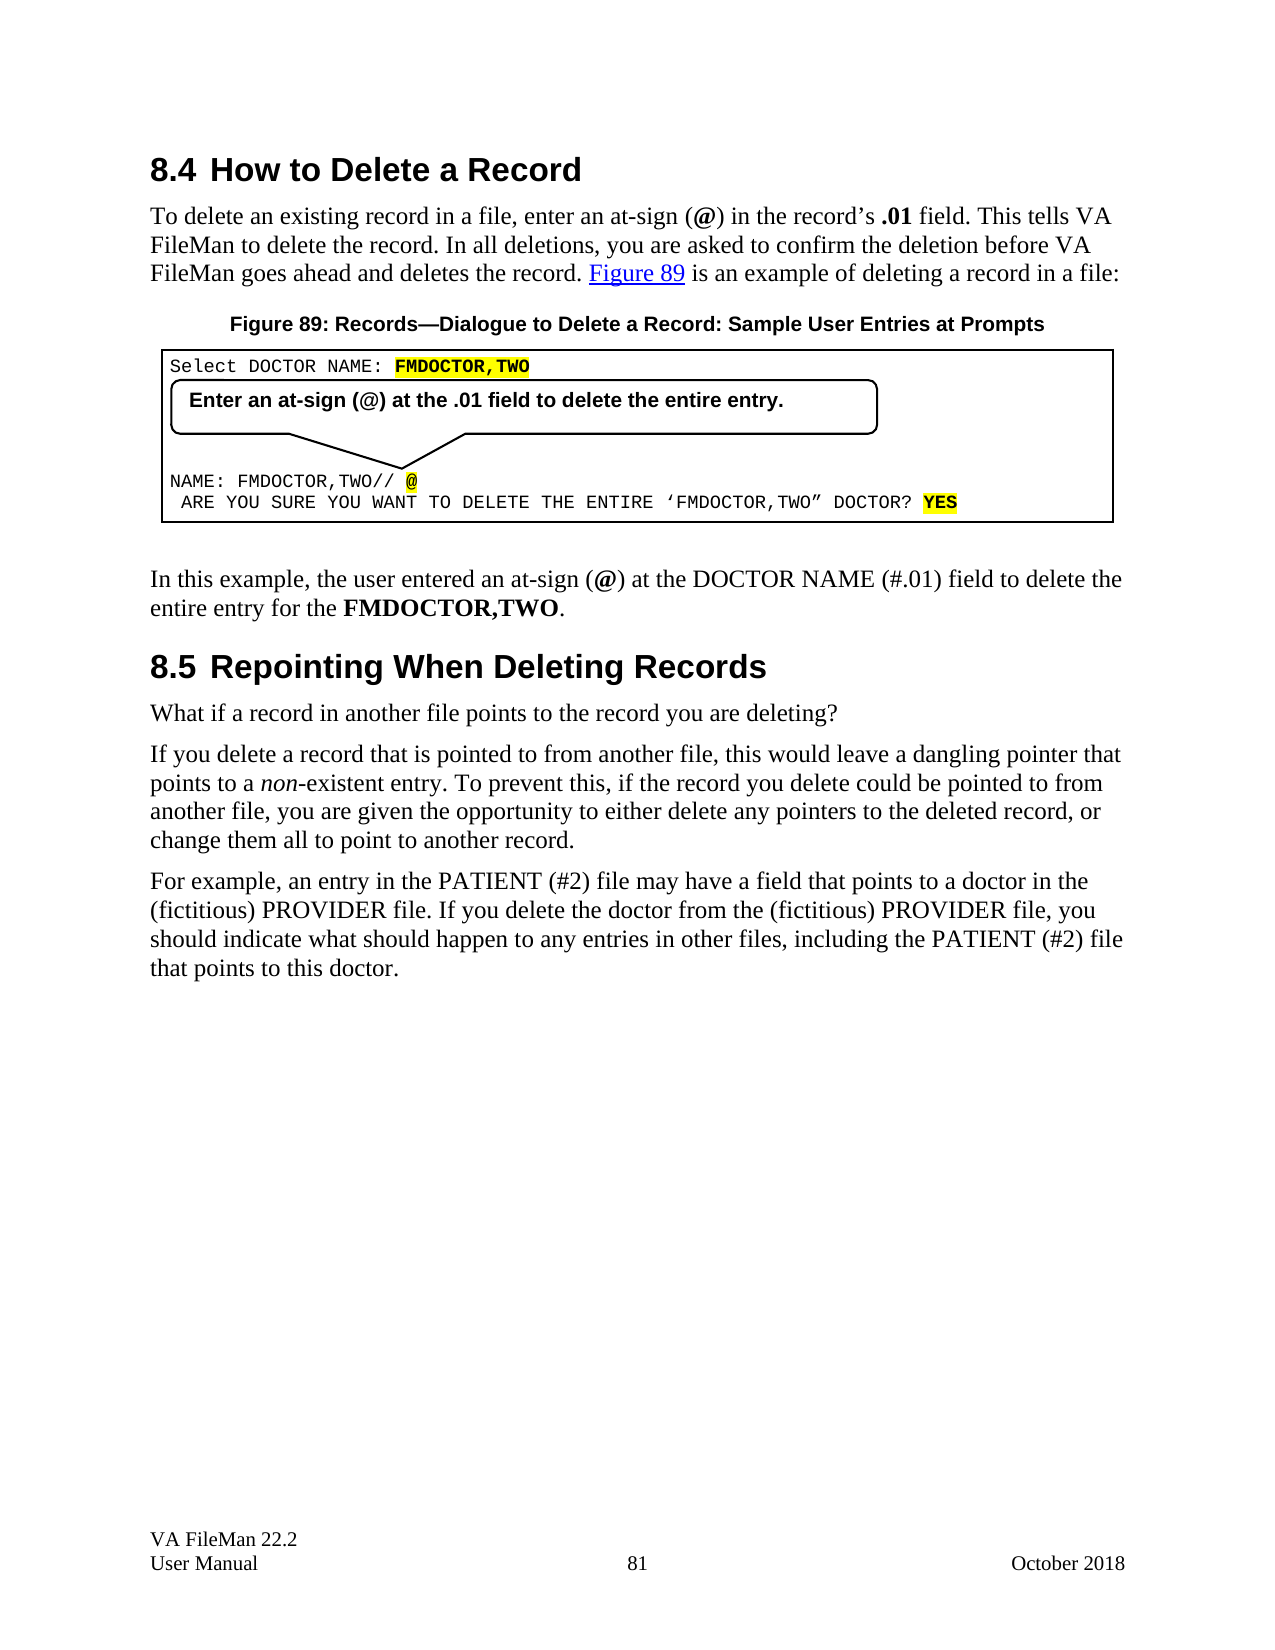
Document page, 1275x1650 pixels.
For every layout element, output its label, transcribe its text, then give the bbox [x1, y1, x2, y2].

text Figure 89: Records—Dialogue to Delete a Record: Sample User Entries at Prompts [150, 312, 1125, 336]
text What if a record in another file points to the record you are deleting? [150, 698, 1125, 726]
text Select DOCTOR NAME: FMDOCTOR,TWO [163, 351, 1112, 378]
text If you delete a record that is pointed to from another file, this would leave a dangling pointer that points to a non-existent entry. To prevent this, if the record you delete could be pointed to from another file, you are given the opportunity to either delete any pointers to the deleted record, or change them all to point to another record. [150, 739, 1125, 854]
text ARE YOU SURE YOU WANT TO DELETE THE ENTIRE ‘FMDOCTOR,TWO” DOCTOR? YES [163, 485, 1112, 521]
text NAME: FMDOCTOR,TWO// @ [163, 464, 1112, 485]
subtitle Repointing When Deleting Records [150, 647, 1125, 685]
text Enter an at-sign (@) at the .01 field to delete the entire entry. [189, 388, 859, 412]
text For example, an entry in the PATIENT (#2) file may have a field that points to a doctor in the (fictitious) PROVIDER file. If you delete the doctor from the (fictitious) PROVIDER file, you should indicate what should happen to any entries in other files, including the PATIENT (#2) file that points to this doctor. [150, 866, 1125, 981]
text In this example, the user entered an at-sign (@) at the DOCTOR NAME (#.01) field to delete the entire entry for the FMDOCTOR,TWO. [150, 564, 1125, 622]
text To delete an existing record in a file, enter an at-sign (@) in the record’s .01 field. This tells VA FileMan to delete the record. In all deletions, you are asked to confirm the deletion before VA FileMan goes ahead and deletes the record. Figure 89 is an example of deleting a record in a file: [150, 201, 1125, 287]
subtitle How to Delete a Record [150, 150, 1125, 188]
